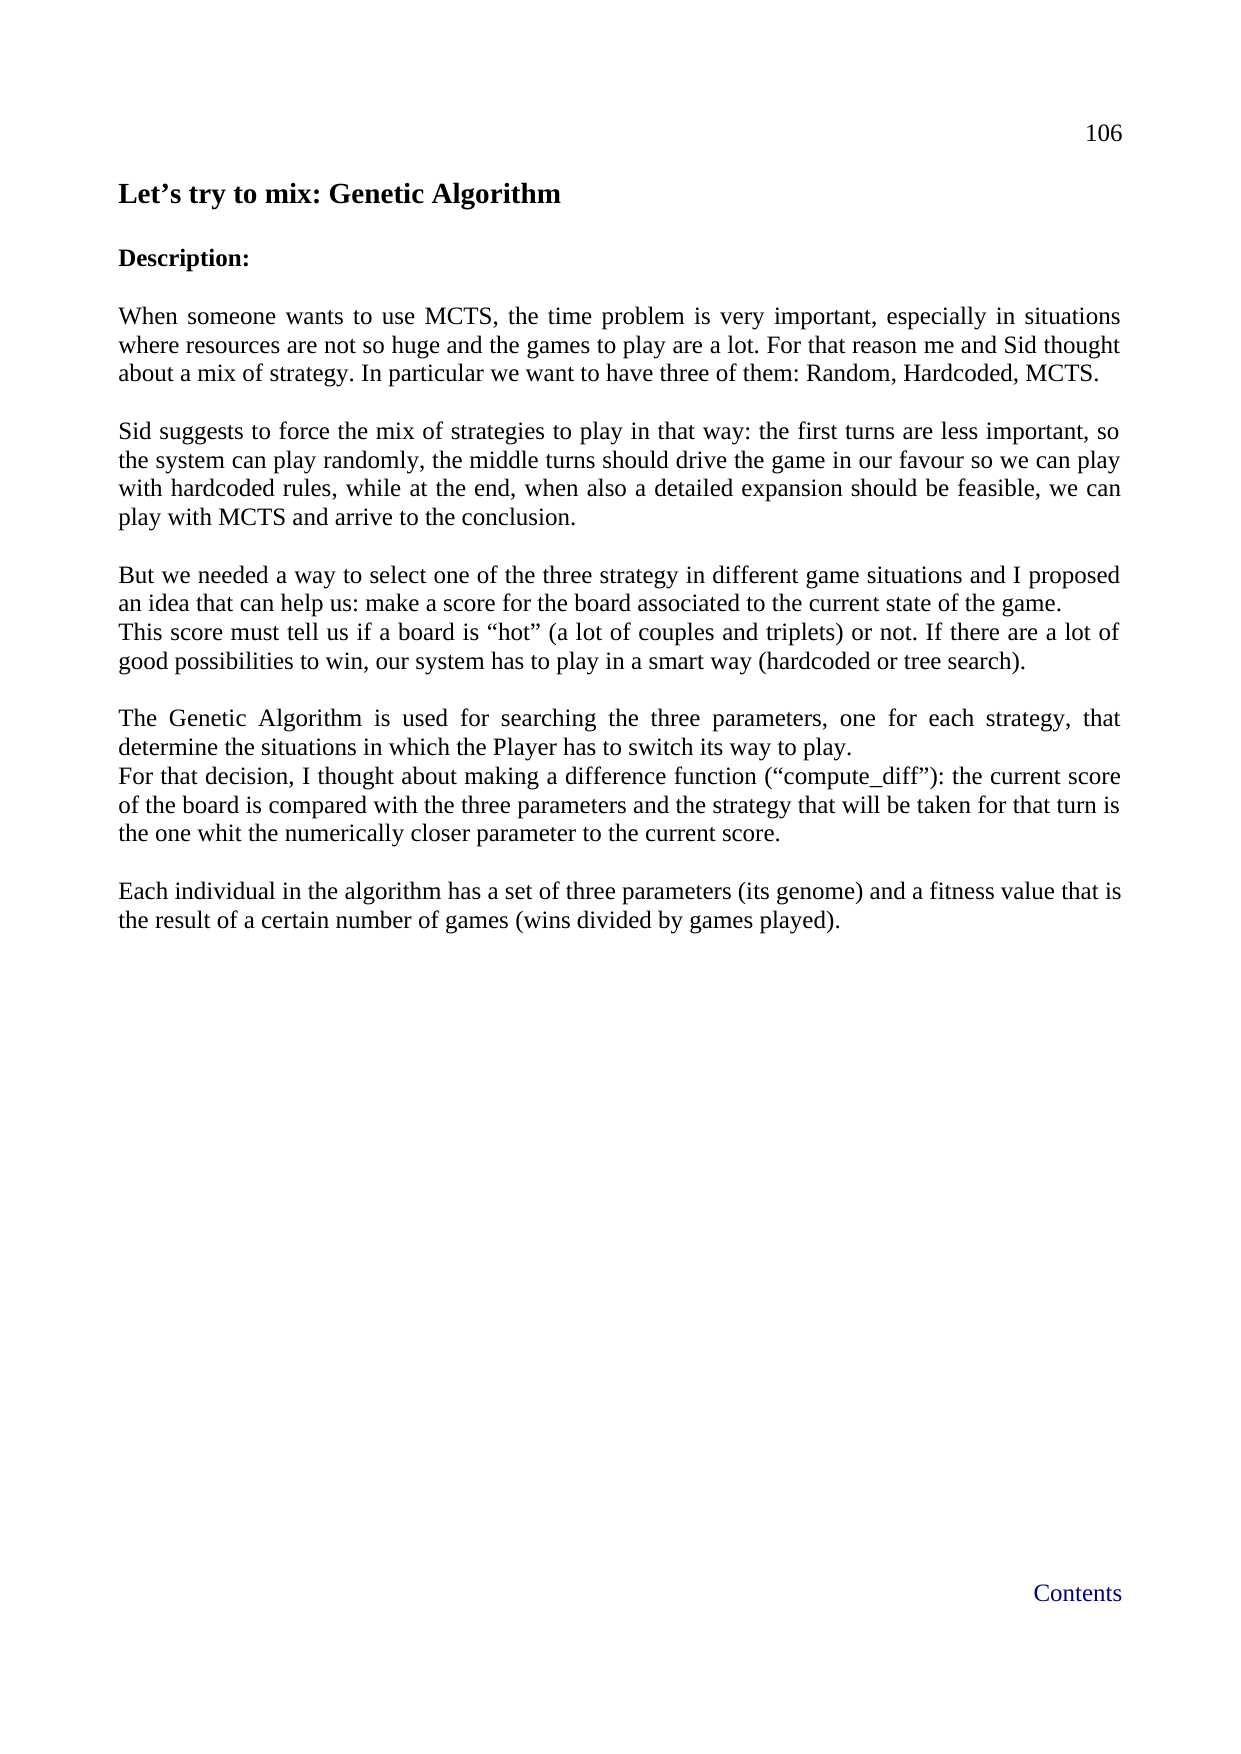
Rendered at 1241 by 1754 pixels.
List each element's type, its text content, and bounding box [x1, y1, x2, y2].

text This score must tell us if a board is “hot” (a lot of couples and triplets) or not. If there are a lot of good possibilities to win, our system has to play in a smart way (hardcoded or tree search). [118, 617, 1122, 675]
text Description: [118, 243, 1122, 272]
text For that decision, I thought about making a difference function (“compute_diff”): the current score of the board is compared with the three parameters and the strategy that will be taken for that turn is the one whit the numerically closer parameter to the current score. [118, 761, 1122, 847]
text Each individual in the algorithm has a set of three parameters (its genome) and a fitness value that is the result of a certain number of games (wins divided by games played). [118, 876, 1122, 933]
text Sid suggests to force the mix of strategies to play in that way: the first turns are less important, so the system can play randomly, the middle turns should drive the game in our favour so we can play with hardcoded rules, while at the end, when also a detailed expansion should be feasible, we can play with MCTS and arrive to the conclusion. [118, 416, 1122, 531]
text Let’s try to mix: Genetic Algorithm [118, 176, 1122, 210]
text The Genetic Algorithm is used for searching the three parameters, one for each strategy, that determine the situations in which the Player has to switch its way to play. [118, 703, 1122, 761]
text But we needed a way to select one of the three strategy in different game situations and I proposed an idea that can help us: make a score for the board associated to the current state of the game. [118, 560, 1122, 617]
text When someone wants to use MCTS, the time problem is very important, especially in situations where resources are not so huge and the games to play are a lot. For that reason me and Sid thought about a mix of strategy. In particular we want to have three of them: Random, Hardcoded, MCTS. [118, 301, 1122, 387]
